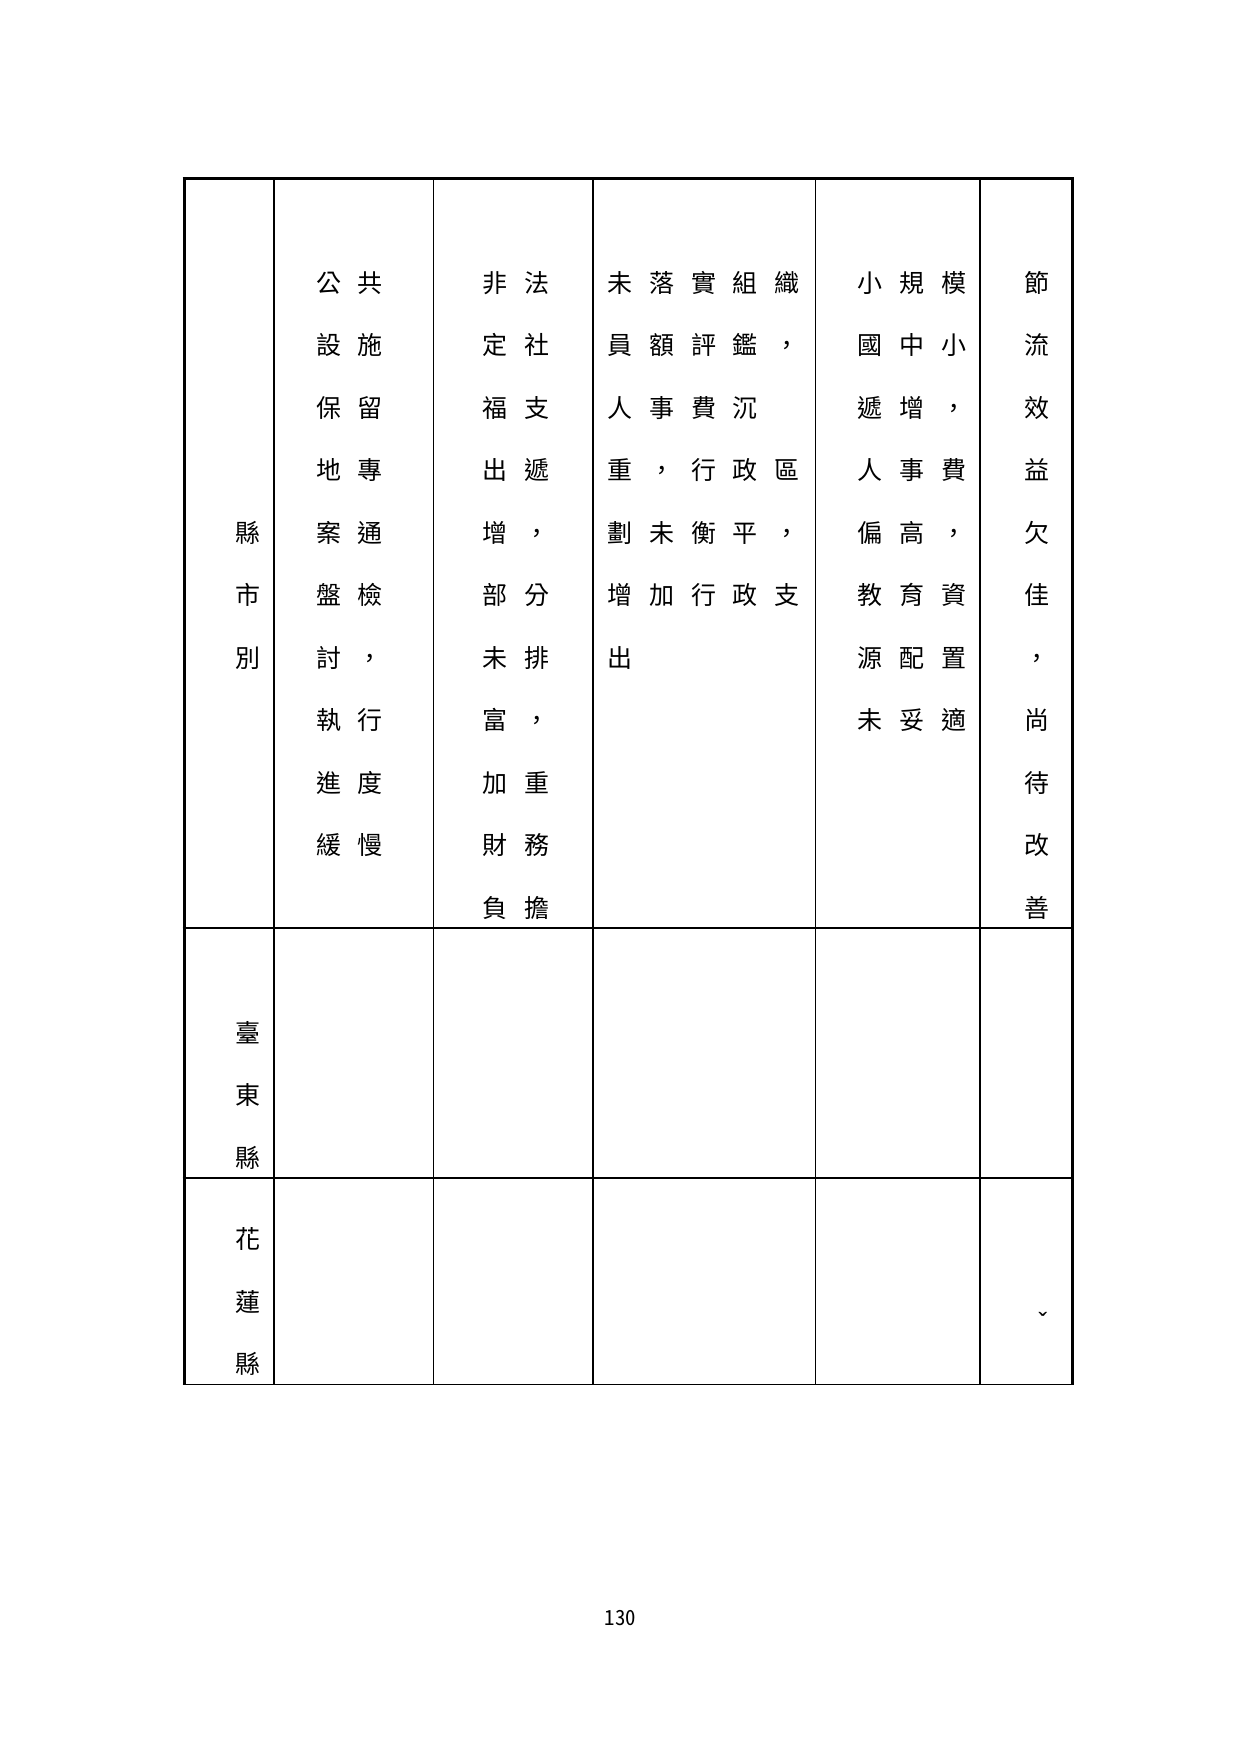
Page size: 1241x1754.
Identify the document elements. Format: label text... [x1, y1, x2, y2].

table_header 公共設施保留地專案通盤檢討，執行進度緩慢 [275, 180, 433, 927]
table_header 未落實組織員額評鑑，人事費沉重，行政區劃未衡平，增加行政支出 [594, 180, 815, 927]
table_cell [594, 929, 815, 1177]
table_cell 花蓮縣 [186, 1179, 273, 1383]
table_header 非法定社福支出遞增，部分未排富，加重財務負擔 [434, 180, 592, 927]
table_cell [275, 1179, 433, 1383]
table_cell [434, 929, 592, 1177]
table_cell [816, 929, 979, 1177]
table_cell [594, 1179, 815, 1383]
table_cell [275, 929, 433, 1177]
table_cell ˇ [981, 1179, 1071, 1383]
table_cell [434, 1179, 592, 1383]
table_header 縣市別 [186, 180, 273, 927]
table_cell [981, 929, 1071, 1177]
table_header 小規模國中小遞增，人事費偏高，教育資源配置未妥適 [816, 180, 979, 927]
table_cell [816, 1179, 979, 1383]
table_cell 臺東縣 [186, 929, 273, 1177]
table_header 節流效益欠佳，尚待改善 [981, 180, 1071, 927]
